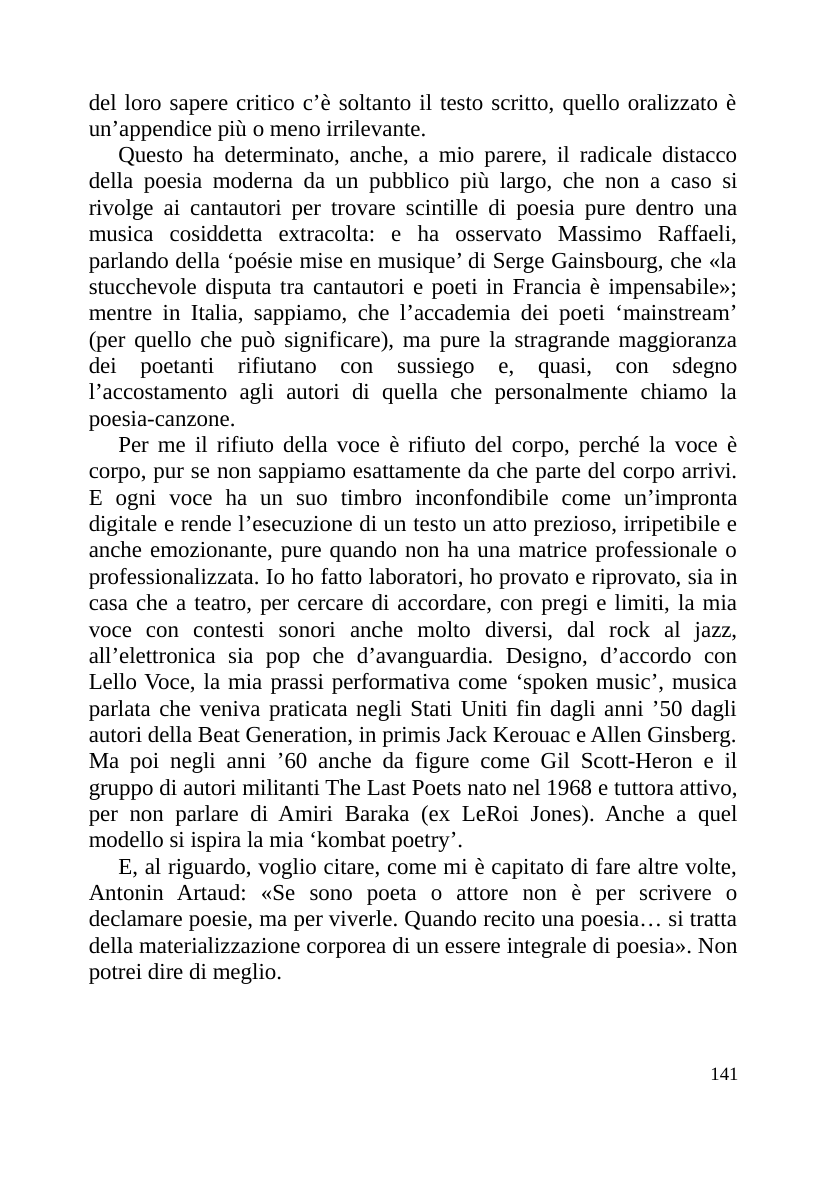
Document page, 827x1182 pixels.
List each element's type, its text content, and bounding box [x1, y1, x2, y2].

text Per me il rifiuto della voce è rifiuto del corpo, perché la voce è corpo, pur se non sappiamo esattamente da che parte del corpo arrivi. E ogni voce ha un suo timbro inconfondibile come un’impronta digitale e rende l’esecuzione di un testo un atto prezioso, irripetibile e anche emozionante, pure quando non ha una matrice professionale o professionalizzata. Io ho fatto laboratori, ho provato e riprovato, sia in casa che a teatro, per cercare di accordare, con pregi e limiti, la mia voce con contesti sonori anche molto diversi, dal rock al jazz, all’elettronica sia pop che d’avanguardia. Designo, d’accordo con Lello Voce, la mia prassi performativa come ‘spoken music’, musica parlata che veniva praticata negli Stati Uniti fin dagli anni ’50 dagli autori della Beat Generation, in primis Jack Kerouac e Allen Ginsberg. Ma poi negli anni ’60 anche da figure come Gil Scott-Heron e il gruppo di autori militanti The Last Poets nato nel 1968 e tuttora attivo, per non parlare di Amiri Baraka (ex LeRoi Jones). Anche a quel modello si ispira la mia ‘kombat poetry’. [88, 431, 738, 853]
text del loro sapere critico c’è soltanto il testo scritto, quello oralizzato è un’appendice più o meno irrilevante. [88, 88, 738, 141]
text E, al riguardo, voglio citare, come mi è capitato di fare altre volte, Antonin Artaud: «Se sono poeta o attore non è per scrivere o declamare poesie, ma per viverle. Quando recito una poesia… si tratta della materializzazione corporea di un essere integrale di poesia». Non potrei dire di meglio. [88, 853, 738, 984]
text Questo ha determinato, anche, a mio parere, il radicale distacco della poesia moderna da un pubblico più largo, che non a caso si rivolge ai cantautori per trovare scintille di poesia pure dentro una musica cosiddetta extracolta: e ha osservato Massimo Raffaeli, parlando della ‘poésie mise en musique’ di Serge Gainsbourg, che «la stucchevole disputa tra cantautori e poeti in Francia è impensabile»; mentre in Italia, sappiamo, che l’accademia dei poeti ‘mainstream’ (per quello che può significare), ma pure la stragrande maggioranza dei poetanti rifiutano con sussiego e, quasi, con sdegno l’accostamento agli autori di quella che personalmente chiamo la poesia-canzone. [88, 141, 738, 431]
